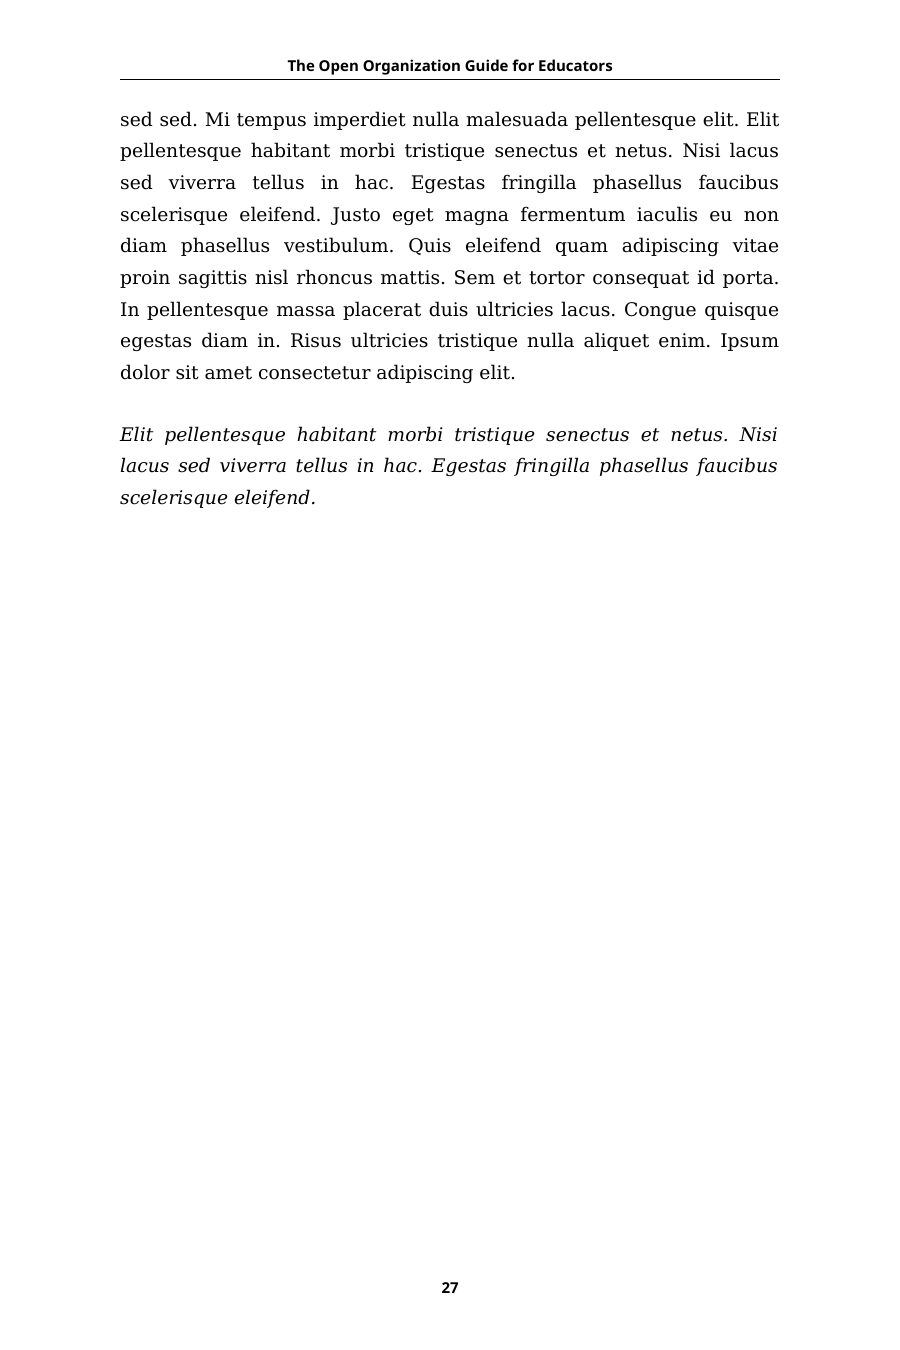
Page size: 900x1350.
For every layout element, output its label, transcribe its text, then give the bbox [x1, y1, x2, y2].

text sed sed. Mi tempus imperdiet nulla malesuada pellentesque elit. Elit pellentesque habitant morbi tristique senectus et netus. Nisi lacus sed viverra tellus in hac. Egestas fringilla phasellus faucibus scelerisque eleifend. Justo eget magna fermentum iaculis eu non diam phasellus vestibulum. Quis eleifend quam adipiscing vitae proin sagittis nisl rhoncus mattis. Sem et tortor consequat id porta. In pellentesque massa placerat duis ultricies lacus. Congue quisque egestas diam in. Risus ultricies tristique nulla aliquet enim. Ipsum dolor sit amet consectetur adipiscing elit. [120, 109, 780, 384]
text Elit pellentesque habitant morbi tristique senectus et netus. Nisi lacus sed viverra tellus in hac. Egestas fringilla phasellus faucibus scelerisque eleifend. [120, 424, 780, 509]
